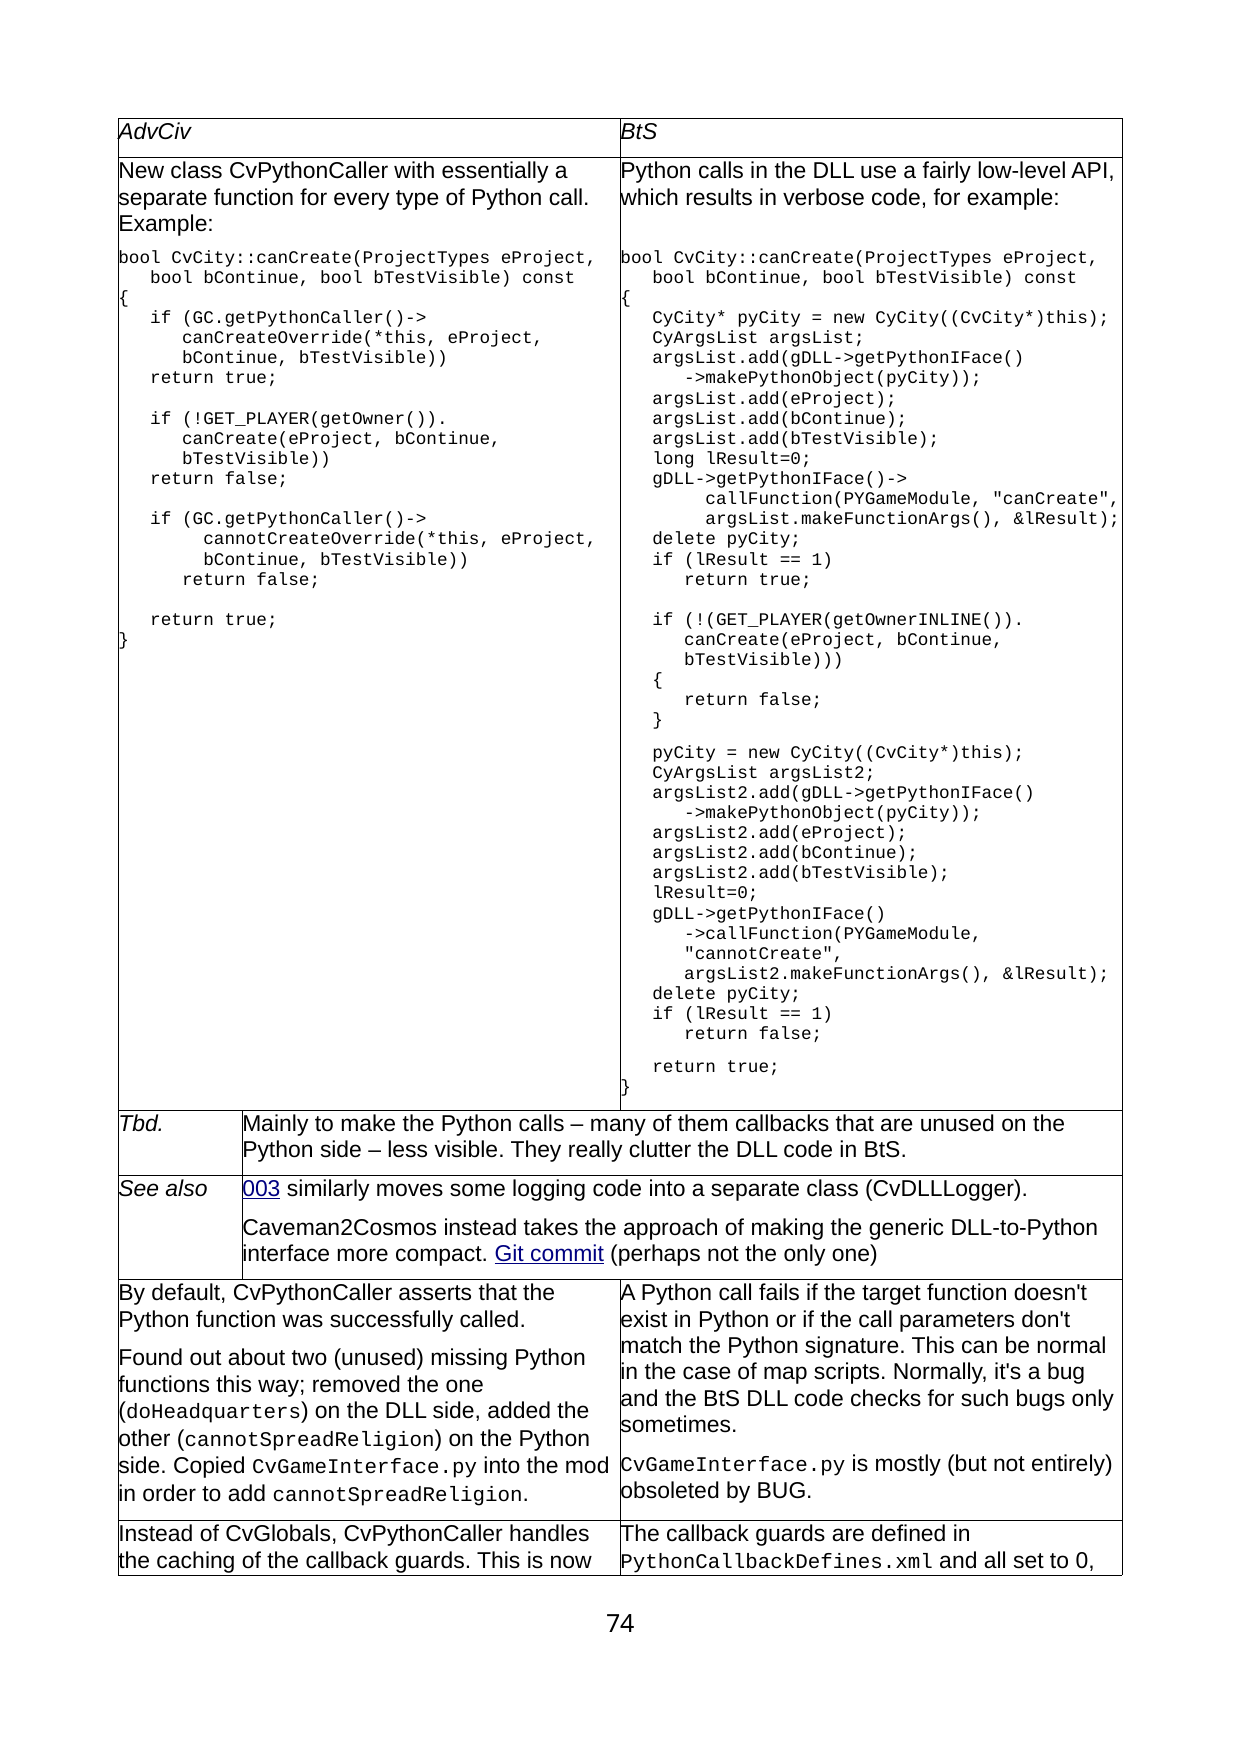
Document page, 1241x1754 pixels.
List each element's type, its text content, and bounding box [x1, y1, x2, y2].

table_cell By default, CvPythonCaller asserts that the Python function was successfully called. Found out about two (unused) missing Python functions this way; removed the one (doHeadquarters) on the DLL side, added the other (cannotSpreadReligion) on the Python side. Copied CvGameInterface.py into the mod in order to add cannotSpreadReligion. [119, 1280, 620, 1520]
table_cell New class CvPythonCaller with essentially a separate function for every type of Python call. Example: bool CvCity::canCreate(ProjectTypes eProject, bool bContinue, bool bTestVisible) const { if (GC.getPythonCaller()-> canCreateOverride(*this, eProject, bContinue, bTestVisible)) return true; if (!GET_PLAYER(getOwner()). canCreate(eProject, bContinue, bTestVisible)) return false; if (GC.getPythonCaller()-> cannotCreateOverride(*this, eProject, bContinue, bTestVisible)) return false; return true; } [119, 158, 620, 1110]
table_cell BtS [621, 119, 1122, 157]
table_cell 003 similarly moves some logging code into a separate class (CvDLLLogger). Caveman2Cosmos instead takes the approach of making the generic DLL-to-Python interface more compact. Git commit (perhaps not the only one) [243, 1176, 1122, 1279]
table_cell AdvCiv [119, 119, 620, 157]
table_cell The callback guards are defined in PythonCallbackDefines.xml and all set to 0, [621, 1521, 1122, 1574]
table_cell Instead of CvGlobals, CvPythonCaller handles the caching of the callback guards. This is now [119, 1521, 620, 1574]
table_cell See also [119, 1176, 242, 1279]
table_cell Tbd. [119, 1111, 242, 1175]
table_cell A Python call fails if the target function doesn't exist in Python or if the call parameters don't match the Python signature. This can be normal in the case of map scripts. Normally, it's a bug and the BtS DLL code checks for such bugs only sometimes. CvGameInterface.py is mostly (but not entirely) obsoleted by BUG. [621, 1280, 1122, 1520]
table_cell Python calls in the DLL use a fairly low-level API, which results in verbose code, for example: bool CvCity::canCreate(ProjectTypes eProject, bool bContinue, bool bTestVisible) const { CyCity* pyCity = new CyCity((CvCity*)this); CyArgsList argsList; argsList.add(gDLL->getPythonIFace() ->makePythonObject(pyCity)); argsList.add(eProject); argsList.add(bContinue); argsList.add(bTestVisible); long lResult=0; gDLL->getPythonIFace()-> callFunction(PYGameModule, "canCreate", argsList.makeFunctionArgs(), &lResult); delete pyCity; if (lResult == 1) return true; if (!(GET_PLAYER(getOwnerINLINE()). canCreate(eProject, bContinue, bTestVisible))) { return false; } pyCity = new CyCity((CvCity*)this); CyArgsList argsList2; argsList2.add(gDLL->getPythonIFace() ->makePythonObject(pyCity)); argsList2.add(eProject); argsList2.add(bContinue); argsList2.add(bTestVisible); lResult=0; gDLL->getPythonIFace() ->callFunction(PYGameModule, "cannotCreate", argsList2.makeFunctionArgs(), &lResult); delete pyCity; if (lResult == 1) return false; return true; } [621, 158, 1122, 1110]
table_cell Mainly to make the Python calls – many of them callbacks that are unused on the Python side – less visible. They really clutter the DLL code in BtS. [243, 1111, 1122, 1175]
